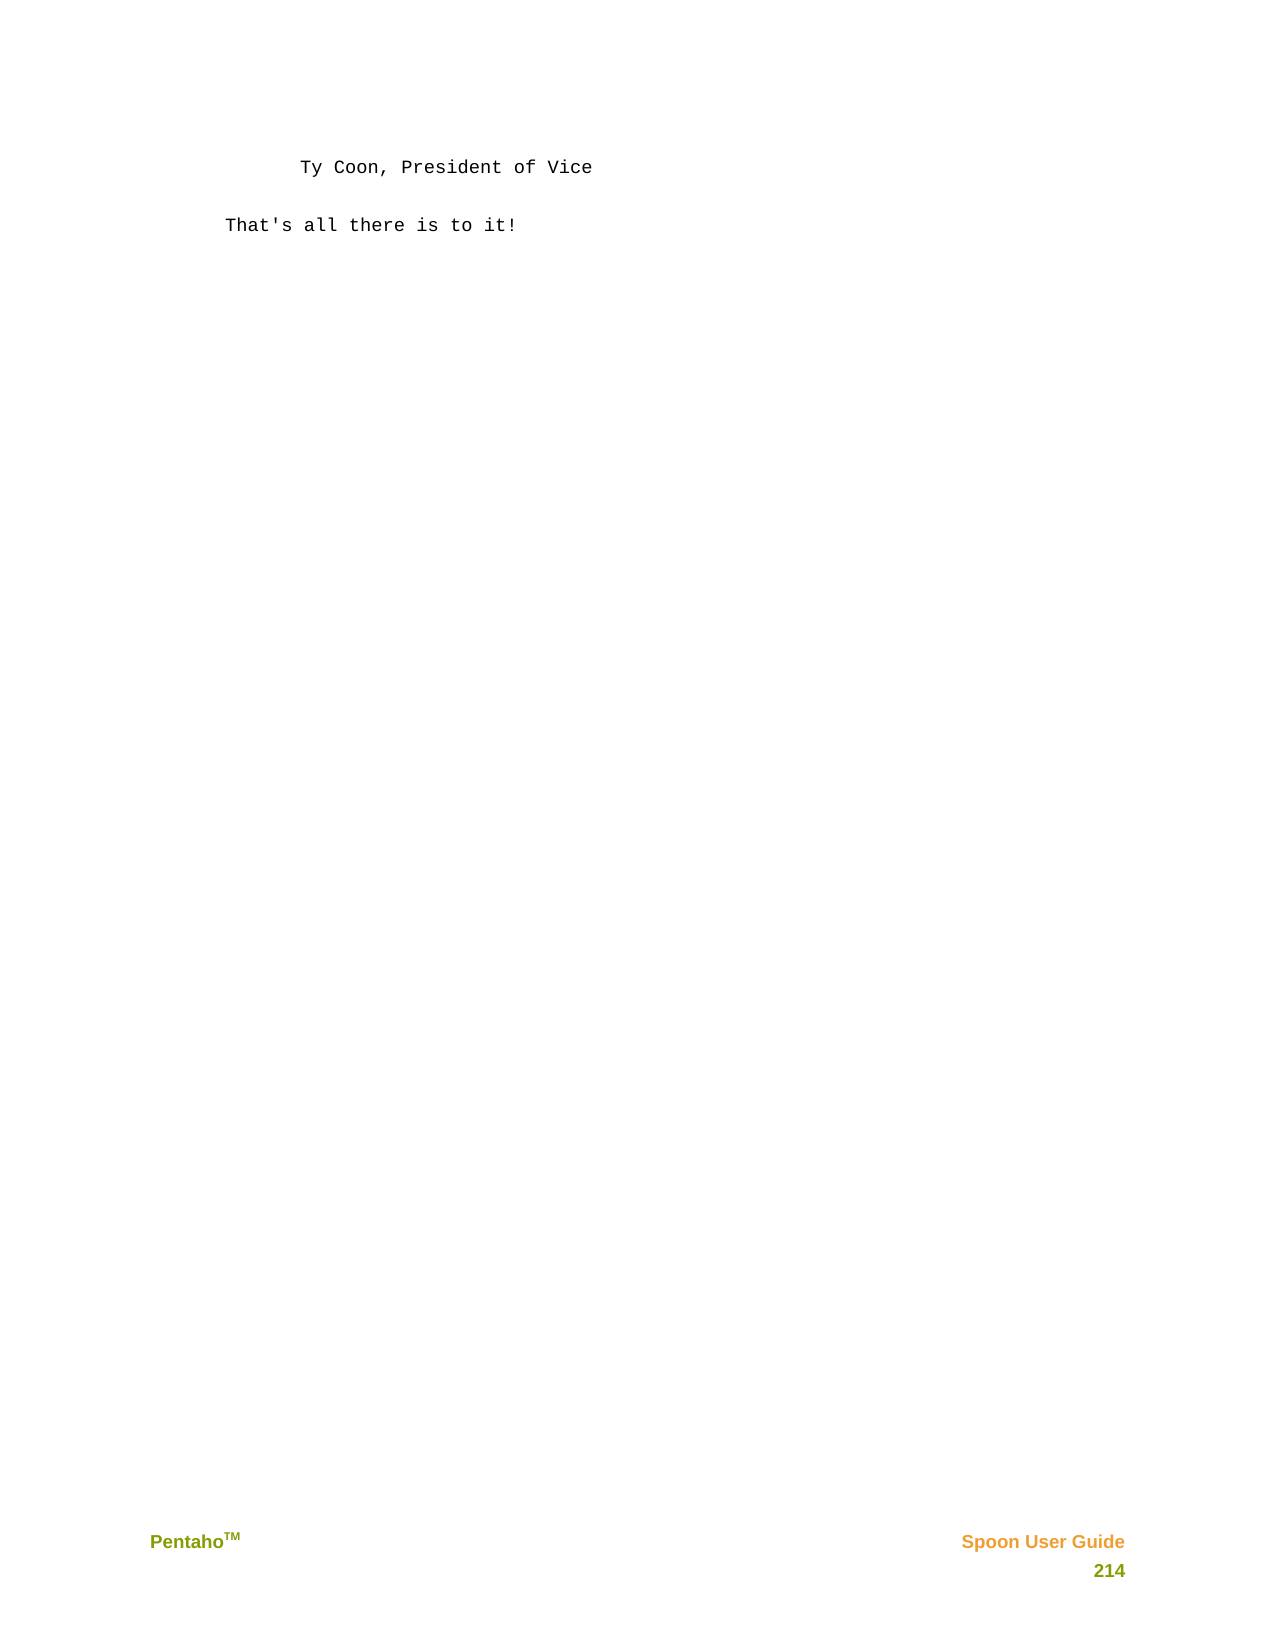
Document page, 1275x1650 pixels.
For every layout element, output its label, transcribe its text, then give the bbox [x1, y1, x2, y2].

text Ty Coon, President of Vice [300, 150, 1125, 179]
text That's all there is to it! [225, 208, 1125, 237]
